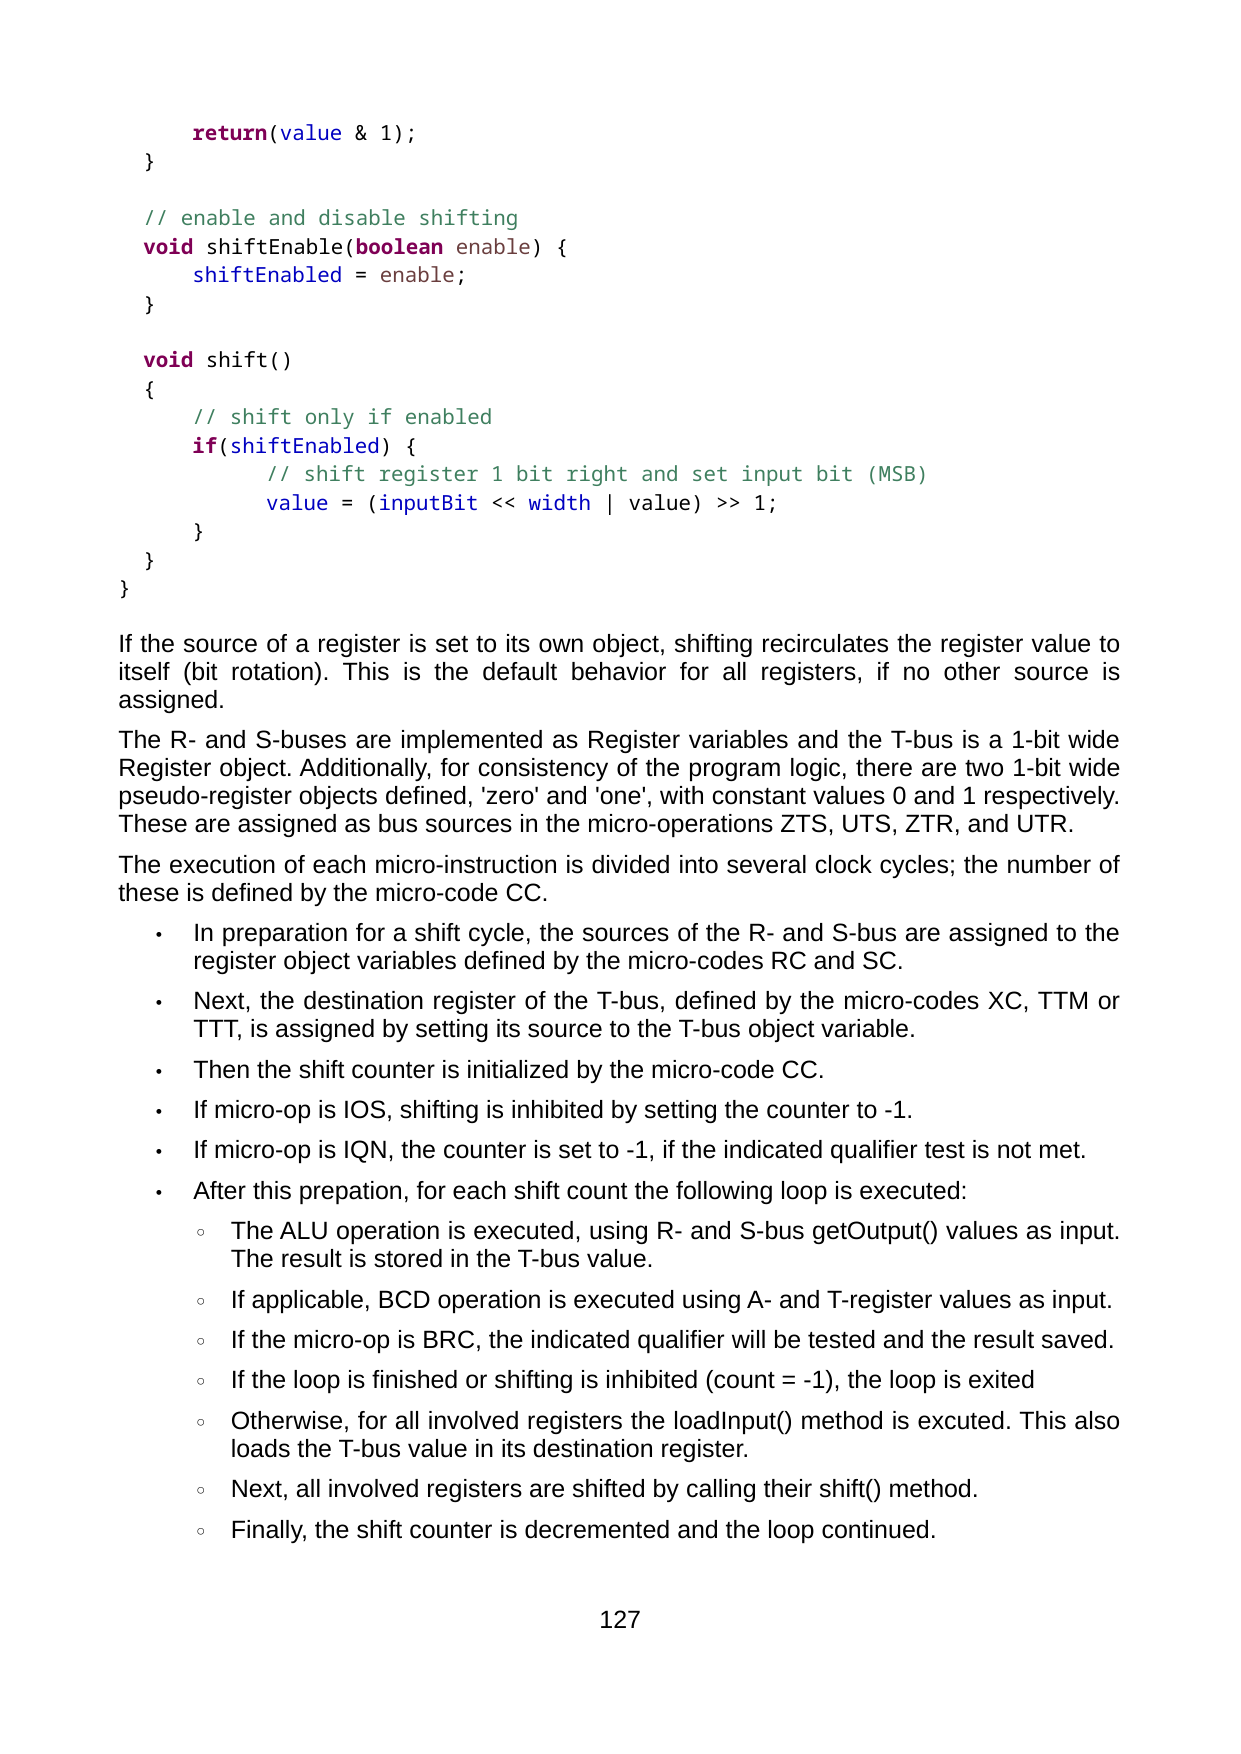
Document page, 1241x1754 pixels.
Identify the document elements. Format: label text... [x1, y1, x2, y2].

text if(shiftEnabled) { [118, 431, 1122, 459]
text // shift register 1 bit right and set input bit (MSB) [118, 459, 1122, 488]
text { [118, 374, 1122, 402]
list Next, all involved registers are shifted by calling their shift() method. [193, 1475, 1122, 1503]
text The execution of each micro-instruction is divided into several clock cycles; the number of these is defined by the micro-code CC. [118, 850, 1122, 906]
text value = (inputBit << width | value) >> 1; [118, 488, 1122, 516]
text } [118, 516, 1122, 545]
list If applicable, BCD operation is executed using A- and T-register values as input. [193, 1285, 1122, 1313]
text // enable and disable shifting [118, 203, 1122, 232]
list If the loop is finished or shifting is inhibited (count = -1), the loop is exited [193, 1366, 1122, 1394]
text // shift only if enabled [118, 402, 1122, 431]
text shiftEnabled = enable; [118, 260, 1122, 289]
list Then the shift counter is initialized by the micro-code CC. [156, 1055, 1122, 1083]
text } [118, 545, 1122, 573]
text The R- and S-buses are implemented as Register variables and the T-bus is a 1-bit wide Register object. Additionally, for consistency of the program logic, there are two 1-bit wide pseudo-register objects defined, 'zero' and 'one', with constant values 0 and 1 respectively. These are assigned as bus sources in the micro-operations ZTS, UTS, ZTR, and UTR. [118, 726, 1122, 838]
list If micro-op is IQN, the counter is set to -1, if the indicated qualifier test is not met. [156, 1136, 1122, 1164]
text If the source of a register is set to its own object, shifting recirculates the register value to itself (bit rotation). This is the default behavior for all registers, if no other source is assigned. [118, 630, 1122, 714]
list Next, the destination register of the T-bus, defined by the micro-codes XC, TTM or TTT, is assigned by setting its source to the T-bus object variable. [156, 987, 1122, 1043]
list After this prepation, for each shift count the following loop is executed: [156, 1177, 1122, 1204]
list If the micro-op is BRC, the indicated qualifier will be tested and the result saved. [193, 1326, 1122, 1354]
list In preparation for a shift cycle, the sources of the R- and S-bus are assigned to the register object variables defined by the micro-codes RC and SC. [156, 919, 1122, 974]
text } [118, 289, 1122, 317]
list The ALU operation is executed, using R- and S-bus getOutput() values as input. The result is stored in the T-bus value. [193, 1217, 1122, 1273]
text void shiftEnable(boolean enable) { [118, 232, 1122, 260]
list Otherwise, for all involved registers the loadInput() method is excuted. This also loads the T-bus value in its destination register. [193, 1407, 1122, 1462]
text } [118, 147, 1122, 175]
list If micro-op is IOS, shifting is inhibited by setting the counter to -1. [156, 1096, 1122, 1124]
text void shift() [118, 346, 1122, 374]
text return(value & 1); [118, 118, 1122, 147]
text } [118, 573, 1122, 602]
list Finally, the shift counter is decremented and the loop continued. [193, 1515, 1122, 1543]
